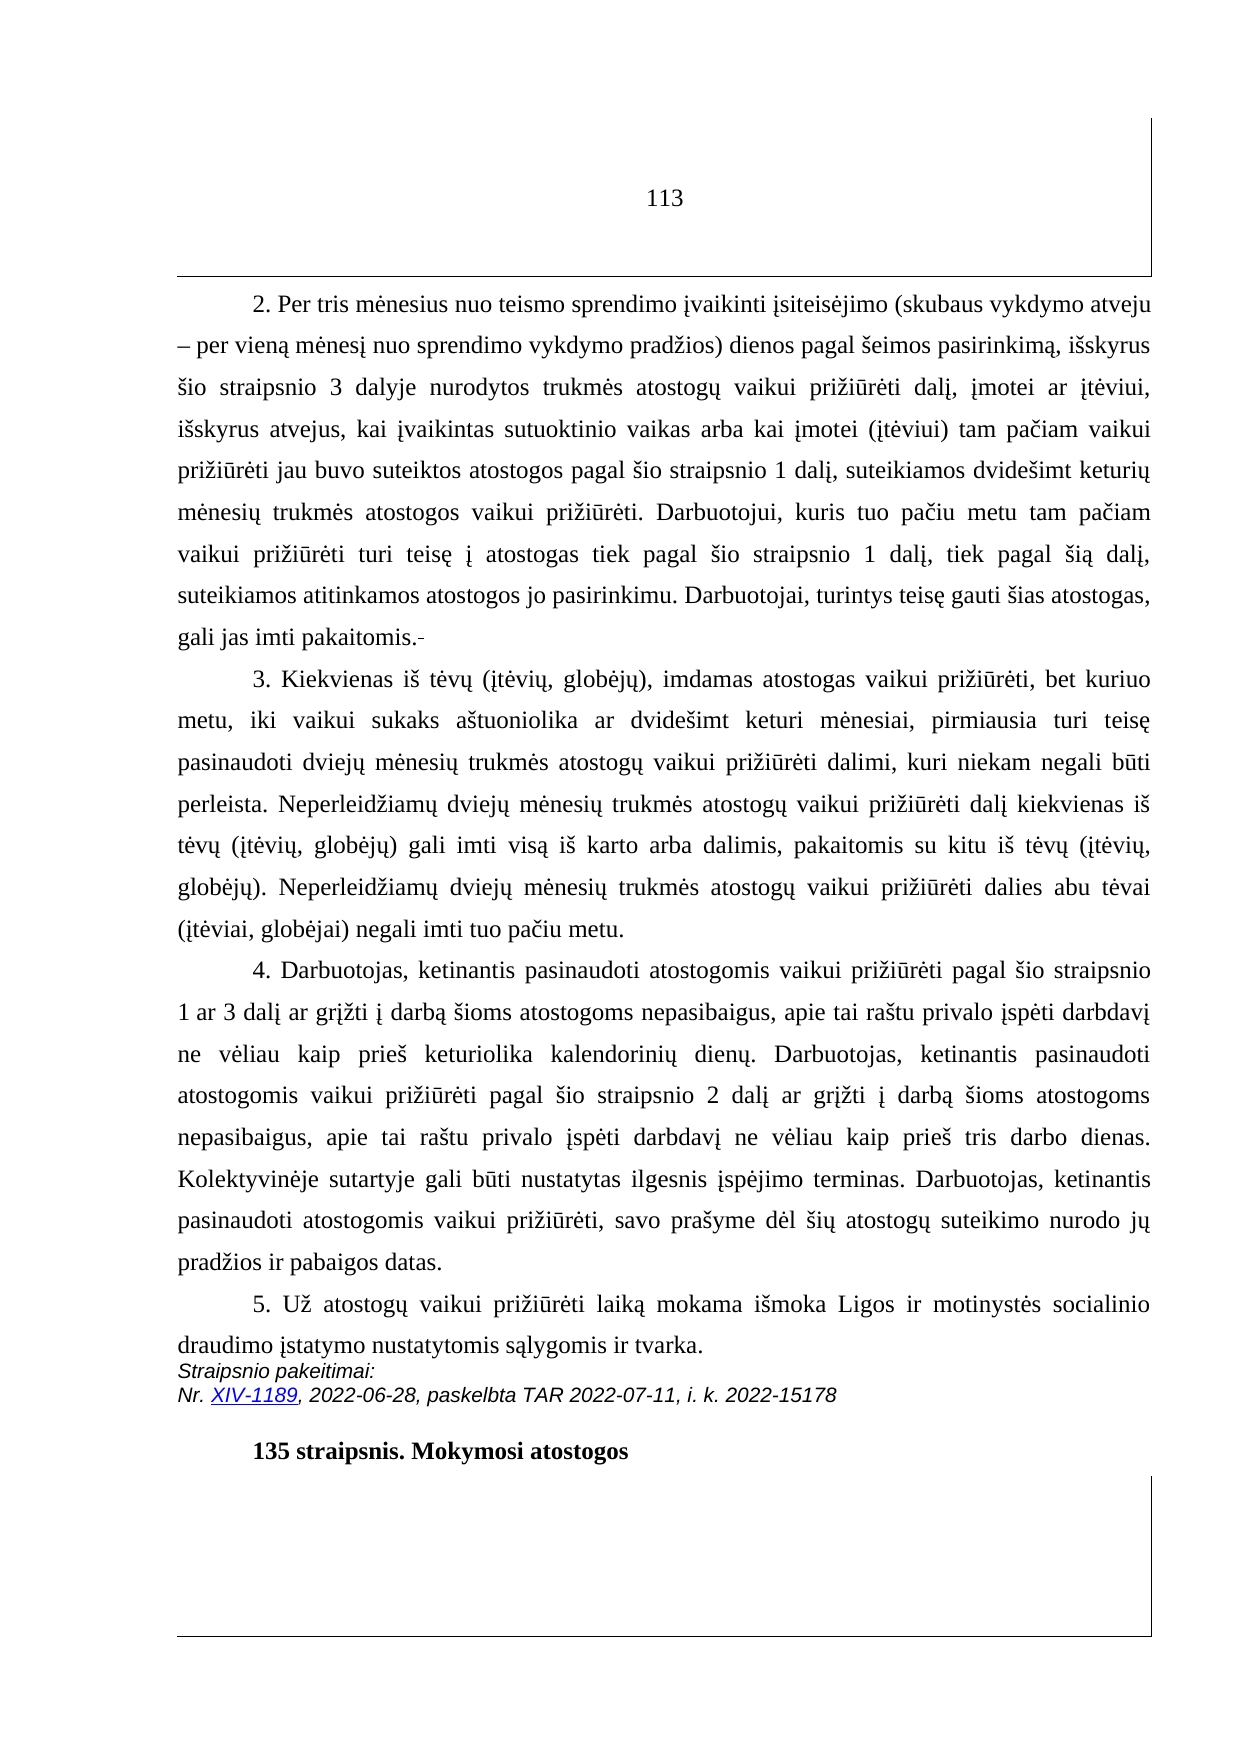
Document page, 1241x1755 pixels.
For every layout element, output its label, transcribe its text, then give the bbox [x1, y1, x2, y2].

text Nr. XIV-1189, 2022-06-28, paskelbta TAR 2022-07-11, i. k. 2022-15178 [177, 1383, 1152, 1407]
text 4. Darbuotojas, ketinantis pasinaudoti atostogomis vaikui prižiūrėti pagal šio straipsnio 1 ar 3 dalį ar grįžti į darbą šioms atostogoms nepasibaigus, apie tai raštu privalo įspėti darbdavį ne vėliau kaip prieš keturiolika kalendorinių dienų. Darbuotojas, ketinantis pasinaudoti atostogomis vaikui prižiūrėti pagal šio straipsnio 2 dalį ar grįžti į darbą šioms atostogoms nepasibaigus, apie tai raštu privalo įspėti darbdavį ne vėliau kaip prieš tris darbo dienas. Kolektyvinėje sutartyje gali būti nustatytas ilgesnis įspėjimo terminas. Darbuotojas, ketinantis pasinaudoti atostogomis vaikui prižiūrėti, savo prašyme dėl šių atostogų suteikimo nurodo jų pradžios ir pabaigos datas. [177, 943, 1152, 1276]
text Straipsnio pakeitimai: [177, 1359, 1152, 1383]
text 2. Per tris mėnesius nuo teismo sprendimo įvaikinti įsiteisėjimo (skubaus vykdymo atveju – per vieną mėnesį nuo sprendimo vykdymo pradžios) dienos pagal šeimos pasirinkimą, išskyrus šio straipsnio 3 dalyje nurodytos trukmės atostogų vaikui prižiūrėti dalį, įmotei ar įtėviui, išskyrus atvejus, kai įvaikintas sutuoktinio vaikas arba kai įmotei (įtėviui) tam pačiam vaikui prižiūrėti jau buvo suteiktos atostogos pagal šio straipsnio 1 dalį, suteikiamos dvidešimt keturių mėnesių trukmės atostogos vaikui prižiūrėti. Darbuotojui, kuris tuo pačiu metu tam pačiam vaikui prižiūrėti turi teisę į atostogas tiek pagal šio straipsnio 1 dalį, tiek pagal šią dalį, suteikiamos atitinkamos atostogos jo pasirinkimu. Darbuotojai, turintys teisę gauti šias atostogas, gali jas imti pakaitomis. [177, 276, 1152, 651]
text 5. Už atostogų vaikui prižiūrėti laiką mokama išmoka Ligos ir motinystės socialinio draudimo įstatymo nustatytomis sąlygomis ir tvarka. [177, 1276, 1152, 1359]
text 135 straipsnis. Mokymosi atostogos [177, 1436, 1152, 1465]
text 3. Kiekvienas iš tėvų (įtėvių, globėjų), imdamas atostogas vaikui prižiūrėti, bet kuriuo metu, iki vaikui sukaks aštuoniolika ar dvidešimt keturi mėnesiai, pirmiausia turi teisę pasinaudoti dviejų mėnesių trukmės atostogų vaikui prižiūrėti dalimi, kuri niekam negali būti perleista. Neperleidžiamų dviejų mėnesių trukmės atostogų vaikui prižiūrėti dalį kiekvienas iš tėvų (įtėvių, globėjų) gali imti visą iš karto arba dalimis, pakaitomis su kitu iš tėvų (įtėvių, globėjų). Neperleidžiamų dviejų mėnesių trukmės atostogų vaikui prižiūrėti dalies abu tėvai (įtėviai, globėjai) negali imti tuo pačiu metu. [177, 651, 1152, 943]
